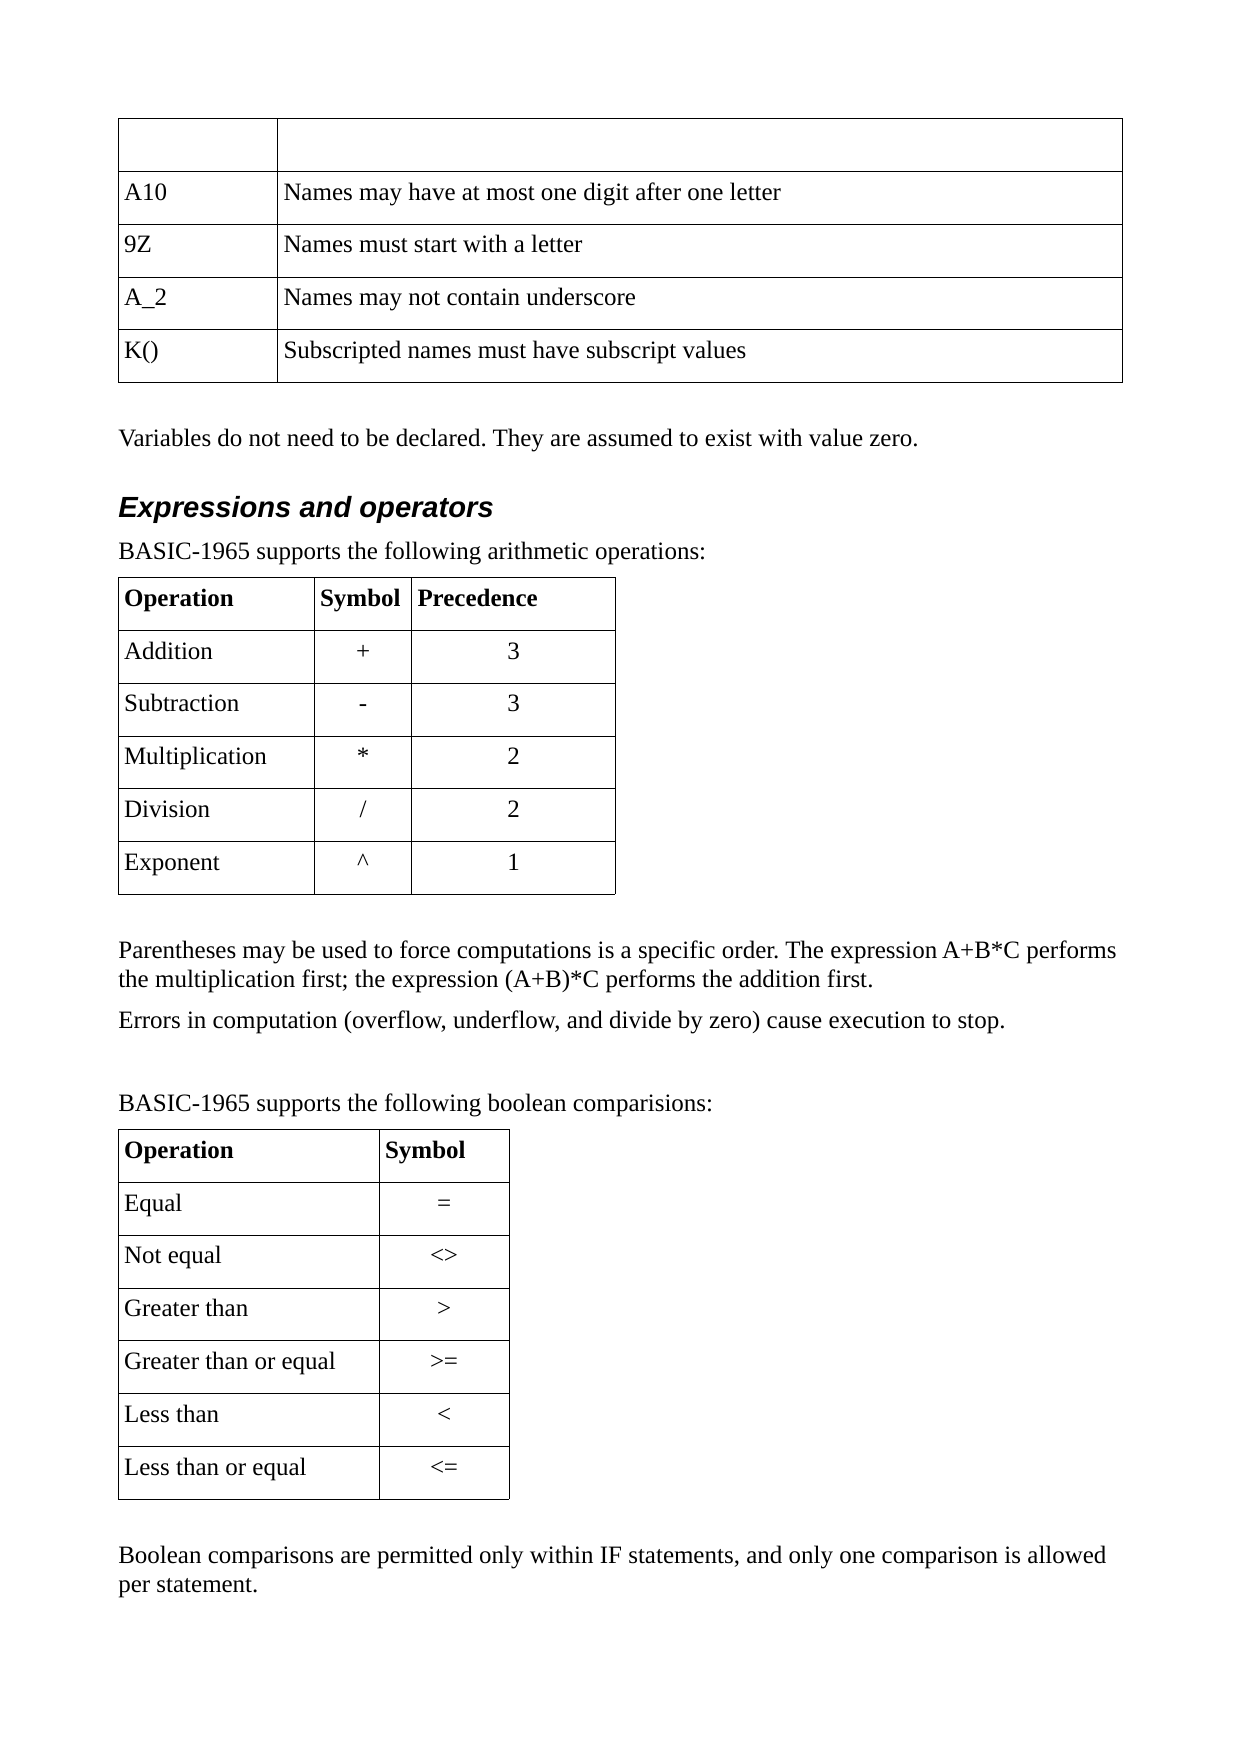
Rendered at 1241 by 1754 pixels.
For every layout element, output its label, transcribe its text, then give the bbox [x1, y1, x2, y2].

table_cell 3 [412, 631, 615, 683]
table_header Operation [119, 1130, 379, 1182]
table_cell Addition [119, 631, 314, 683]
text BASIC-1965 supports the following arithmetic operations: [118, 536, 1122, 564]
table_cell [119, 119, 277, 171]
table_cell 3 [412, 684, 615, 736]
table_cell Subtraction [119, 684, 314, 736]
table_cell K() [119, 330, 277, 382]
table_cell >= [380, 1341, 509, 1393]
table_cell A_2 [119, 278, 277, 329]
table_cell <> [380, 1236, 509, 1287]
table_cell 9Z [119, 225, 277, 277]
table_cell Multiplication [119, 737, 314, 788]
table_cell [278, 119, 1122, 171]
table_cell Less than or equal [119, 1447, 379, 1499]
text Boolean comparisons are permitted only within IF statements, and only one comparison is allowed per statement. [118, 1540, 1122, 1598]
table_header Symbol [315, 578, 411, 630]
table_header Symbol [380, 1130, 509, 1182]
table_cell Not equal [119, 1236, 379, 1287]
table_cell Greater than or equal [119, 1341, 379, 1393]
table_cell Division [119, 789, 314, 841]
text Parentheses may be used to force computations is a specific order. The expression A+B*C performs the multiplication first; the expression (A+B)*C performs the addition first. [118, 935, 1122, 993]
table_cell > [380, 1289, 509, 1340]
text BASIC-1965 supports the following boolean comparisions: [118, 1088, 1122, 1117]
table_cell 2 [412, 737, 615, 788]
table_cell 1 [412, 842, 615, 894]
table_cell - [315, 684, 411, 736]
table_cell / [315, 789, 411, 841]
table_cell Greater than [119, 1289, 379, 1340]
table_cell Equal [119, 1183, 379, 1235]
table_cell + [315, 631, 411, 683]
text Variables do not need to be declared. They are assumed to exist with value zero. [118, 423, 1122, 452]
table_cell Exponent [119, 842, 314, 894]
table_cell * [315, 737, 411, 788]
table_cell ^ [315, 842, 411, 894]
text Errors in computation (overflow, underflow, and divide by zero) cause execution to stop. [118, 1005, 1122, 1034]
table_cell Less than [119, 1394, 379, 1446]
table_cell Names may have at most one digit after one letter [278, 172, 1122, 224]
table_header Operation [119, 578, 314, 630]
table_cell A10 [119, 172, 277, 224]
table_cell = [380, 1183, 509, 1235]
subtitle Expressions and operators [118, 490, 1122, 523]
table_cell Names may not contain underscore [278, 278, 1122, 329]
table_cell 2 [412, 789, 615, 841]
table_header Precedence [412, 578, 615, 630]
table_cell Subscripted names must have subscript values [278, 330, 1122, 382]
table_cell < [380, 1394, 509, 1446]
table_cell Names must start with a letter [278, 225, 1122, 277]
table_cell <= [380, 1447, 509, 1499]
